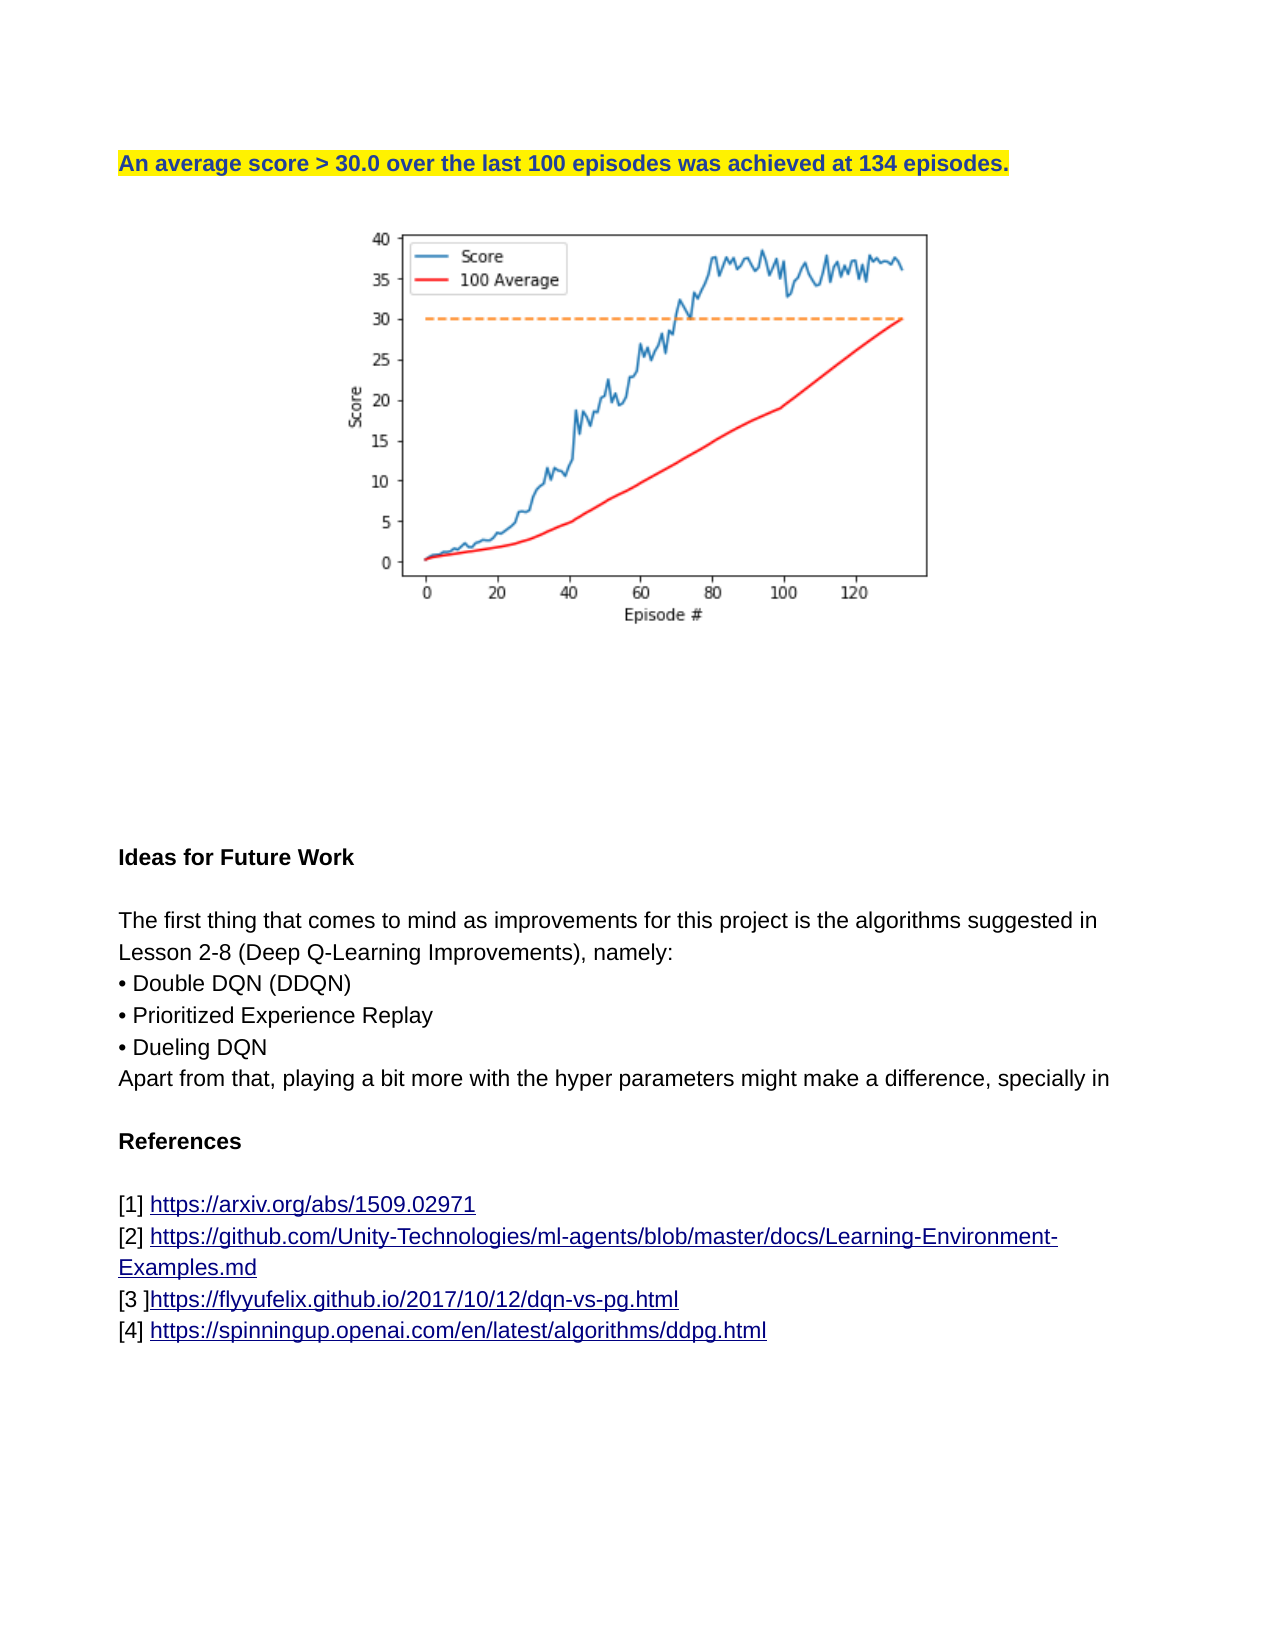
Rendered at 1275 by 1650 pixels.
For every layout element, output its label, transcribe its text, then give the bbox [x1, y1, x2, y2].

text An average score > 30.0 over the last 100 episodes was achieved at 134 episodes. [118, 150, 1157, 176]
text References [118, 1128, 1157, 1154]
picture [338, 219, 942, 635]
text [4] https://spinningup.openai.com/en/latest/algorithms/ddpg.html [118, 1317, 1157, 1344]
text The first thing that comes to mind as improvements for this project is the algorithms suggested in [118, 907, 1157, 933]
text • Prioritized Experience Replay [118, 1002, 1157, 1028]
text • Double DQN (DDQN) [118, 970, 1157, 997]
text Ideas for Future Work [118, 844, 1157, 870]
text • Dueling DQN [118, 1033, 1157, 1060]
text [2] https://github.com/Unity-Technologies/ml-agents/blob/master/docs/Learning-Environment-Examples.md [118, 1223, 1157, 1281]
text Apart from that, playing a bit more with the hyper parameters might make a difference, specially in [118, 1065, 1157, 1091]
text [3 ]https://flyyufelix.github.io/2017/10/12/dqn-vs-pg.html [118, 1286, 1157, 1312]
text [1] https://arxiv.org/abs/1509.02971 [118, 1191, 1157, 1218]
text Lesson 2-8 (Deep Q-Learning Improvements), namely: [118, 939, 1157, 965]
